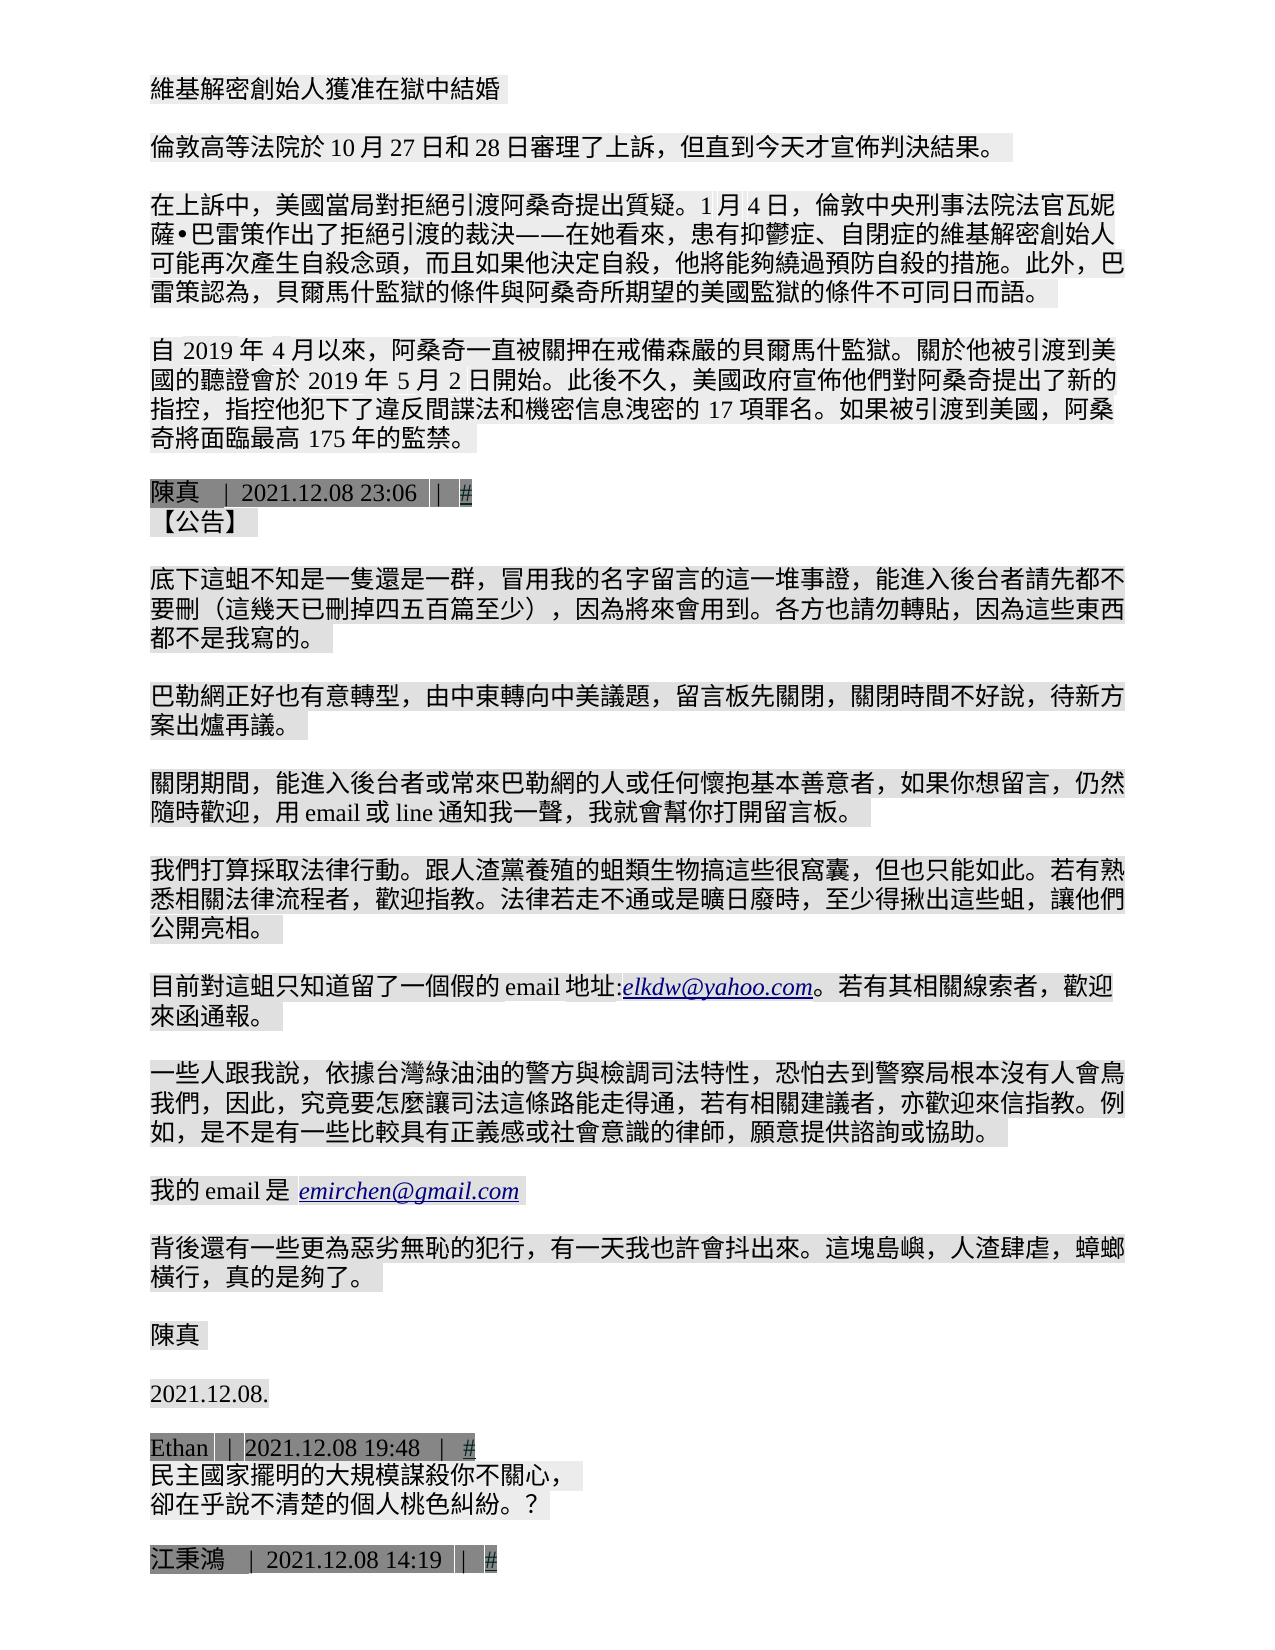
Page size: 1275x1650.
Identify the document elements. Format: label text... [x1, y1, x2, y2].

text 江秉鴻 | 2021.12.08 14:19 | # [150, 1545, 1125, 1574]
text 維基解密創始人獲准在獄中結婚 倫敦高等法院於10月27日和28日審理了上訴，但直到今天才宣佈判決結果。 在上訴中，美國當局對拒絕引渡阿桑奇提出質疑。1月4日，倫敦中央刑事法院法官瓦妮薩•巴雷策作出了拒絕引渡的裁決——在她看來，患有抑鬱症、自閉症的維基解密創始人可能再次產生自殺念頭，而且如果他決定自殺，他將能夠繞過預防自殺的措施。此外，巴雷策認為，貝爾馬什監獄的條件與阿桑奇所期望的美國監獄的條件不可同日而語。 自 2019 年 4 月以來，阿桑奇一直被關押在戒備森嚴的貝爾馬什監獄。關於他被引渡到美國的聽證會於 2019 年 5 月 2 日開始。此後不久，美國政府宣佈他們對阿桑奇提出了新的指控，指控他犯下了違反間諜法和機密信息洩密的 17 項罪名。如果被引渡到美國，阿桑奇將面臨最高 175 年的監禁。 [150, 75, 1125, 453]
text 【公告】 底下這蛆不知是一隻還是一群，冒用我的名字留言的這一堆事證，能進入後台者請先都不要刪（這幾天已刪掉四五百篇至少），因為將來會用到。各方也請勿轉貼，因為這些東西都不是我寫的。 巴勒網正好也有意轉型，由中東轉向中美議題，留言板先關閉，關閉時間不好說，待新方案出爐再議。 關閉期間，能進入後台者或常來巴勒網的人或任何懷抱基本善意者，如果你想留言，仍然隨時歡迎，用email或line通知我一聲，我就會幫你打開留言板。 我們打算採取法律行動。跟人渣黨養殖的蛆類生物搞這些很窩囊，但也只能如此。若有熟悉相關法律流程者，歡迎指教。法律若走不通或是曠日廢時，至少得揪出這些蛆，讓他們公開亮相。 目前對這蛆只知道留了一個假的email地址:elkdw@yahoo.com。若有其相關線索者，歡迎來函通報。 一些人跟我說，依據台灣綠油油的警方與檢調司法特性，恐怕去到警察局根本沒有人會鳥我們，因此，究竟要怎麼讓司法這條路能走得通，若有相關建議者，亦歡迎來信指教。例如，是不是有一些比較具有正義感或社會意識的律師，願意提供諮詢或協助。 我的email是 emirchen@gmail.com 背後還有一些更為惡劣無恥的犯行，有一天我也許會抖出來。這塊島嶼，人渣肆虐，蟑螂橫行，真的是夠了。 陳真 2021.12.08. [150, 508, 1125, 1408]
text Ethan | 2021.12.08 19:48 | # [150, 1433, 1125, 1461]
text 民主國家擺明的大規模謀殺你不關心， 卻在乎說不清楚的個人桃色糾紛。？ [150, 1461, 1125, 1520]
text 陳真 | 2021.12.08 23:06 | # [150, 478, 1125, 508]
